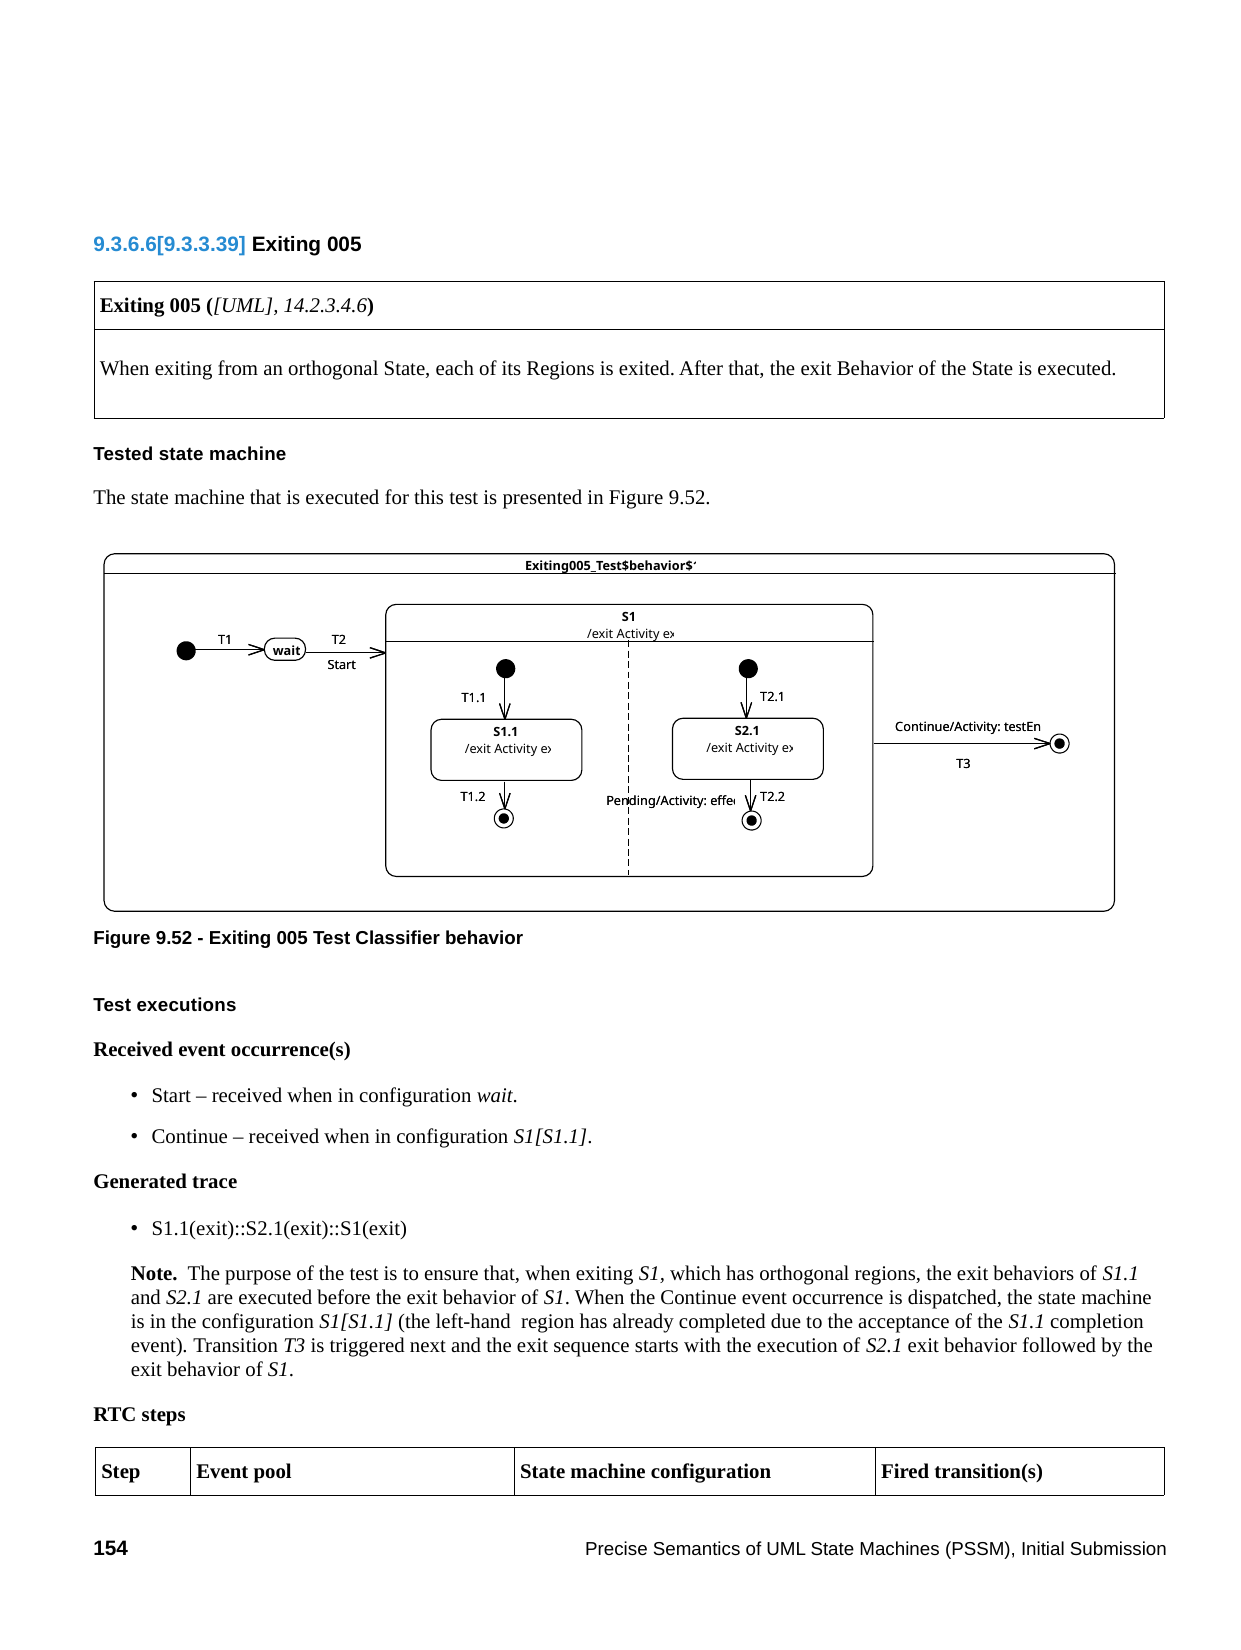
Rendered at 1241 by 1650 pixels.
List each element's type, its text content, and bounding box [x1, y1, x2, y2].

subtitle Tested state machine [93, 442, 1164, 464]
text Note. The purpose of the test is to ensure that, when exiting S1, which has orthogonal regions, the exit behaviors of S1.1 and S2.1 are executed before the exit behavior of S1. When the Continue event occurrence is dispatched, the state machine is in the configuration S1[S1.1] (the left-hand region has already completed due to the acceptance of the S1.1 completion event). Transition T3 is triggered next and the exit sequence starts with the execution of S2.1 exit behavior followed by the exit behavior of S1. [131, 1261, 1164, 1381]
table_cell When exiting from an orthogonal State, each of its Regions is exited. After that, the exit Behavior of the State is executed. [95, 330, 1164, 417]
subtitle Exiting 005 [93, 231, 1164, 256]
text RTC steps [93, 1402, 1164, 1426]
subtitle Test executions [93, 994, 1164, 1016]
table_header Step [96, 1448, 190, 1495]
list Start – received when in configuration wait. [131, 1082, 1164, 1107]
list S1.1(exit)::S2.1(exit)::S1(exit) [131, 1214, 1164, 1239]
table_header Event pool [191, 1448, 514, 1495]
list The state machine that is executed for this test is presented in Figure 9.52. [93, 485, 1164, 509]
table_header State machine configuration [515, 1448, 875, 1495]
text Received event occurrence(s) [93, 1037, 1164, 1061]
list Continue – received when in configuration S1[S1.1]. [131, 1123, 1164, 1148]
text Figure 9.52 - Exiting 005 Test Classifier behavior [93, 543, 1127, 948]
table_header Exiting 005 ([UML], 14.2.3.4.6) [95, 282, 1164, 329]
table_header Fired transition(s) [876, 1448, 1164, 1495]
text Generated trace [93, 1169, 1164, 1193]
